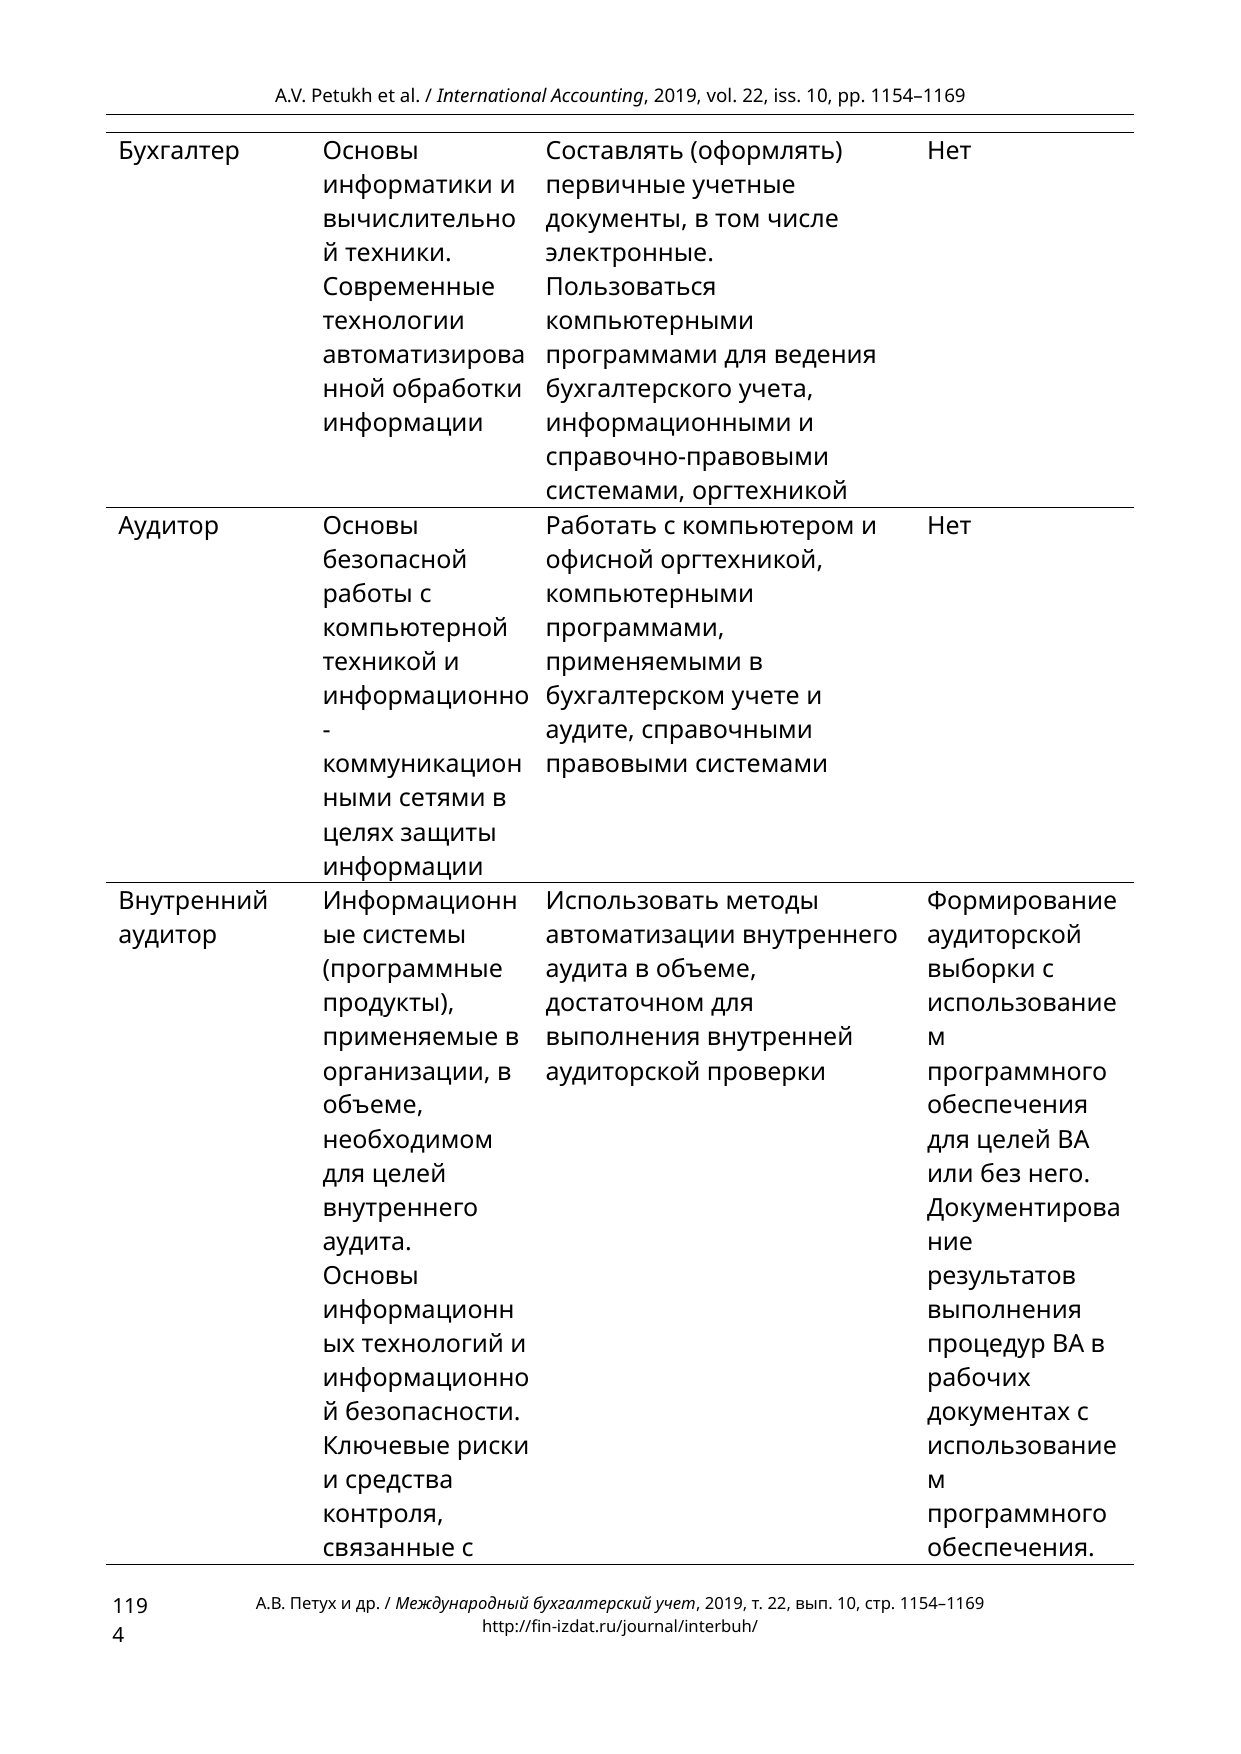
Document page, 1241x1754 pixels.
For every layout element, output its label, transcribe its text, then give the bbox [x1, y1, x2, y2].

table_cell Основы информатики и вычислительной техники. Современные технологии автоматизированной обработки информации [310, 133, 533, 507]
table_cell Аудитор [106, 508, 310, 882]
table_cell Нет [915, 508, 1134, 882]
table_cell Нет [915, 133, 1134, 507]
table_cell Внутренний аудитор [106, 883, 310, 1564]
table_cell Бухгалтер [106, 133, 310, 507]
table_cell Основы безопасной работы с компьютерной техникой и информационно-коммуникационными сетями в целях защиты информации [310, 508, 533, 882]
table_cell Использовать методы автоматизации внутреннего аудита в объеме, достаточном для выполнения внутренней аудиторской проверки [534, 883, 915, 1564]
table_cell Информационные системы (программные продукты), применяемые в организации, в объеме, необходимом для целей внутреннего аудита. Основы информационных технологий и информационной безопасности. Ключевые риски и средства контроля, связанные с [310, 883, 533, 1564]
table_cell Составлять (оформлять) первичные учетные документы, в том числе электронные. Пользоваться компьютерными программами для ведения бухгалтерского учета, информационными и справочно-правовыми системами, оргтехникой [534, 133, 915, 507]
table_cell Работать с компьютером и офисной оргтехникой, компьютерными программами, применяемыми в бухгалтерском учете и аудите, справочными правовыми системами [534, 508, 915, 882]
table_cell Формирование аудиторской выборки с использованием программного обеспечения для целей ВА или без него. Документирование результатов выполнения процедур ВА в рабочих документах с использованием программного обеспечения. [915, 883, 1134, 1564]
